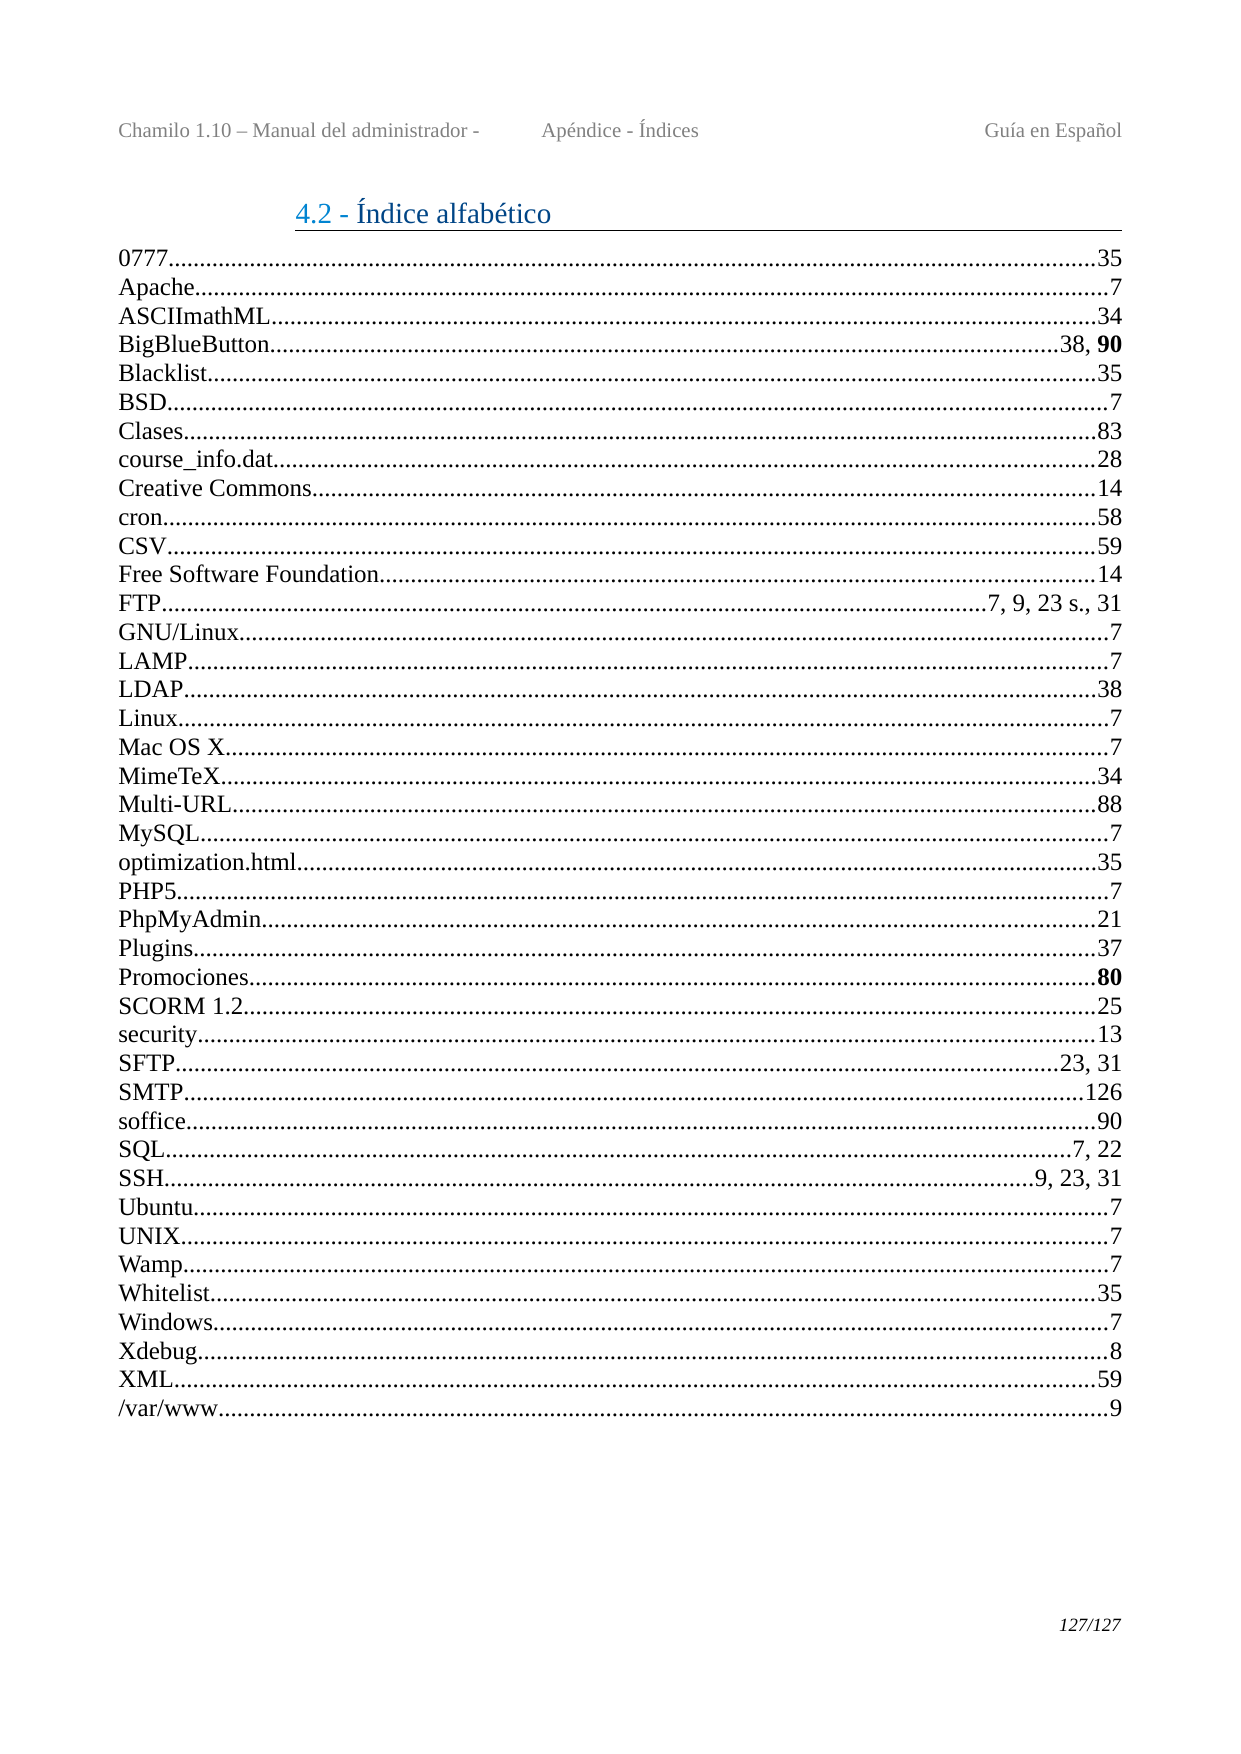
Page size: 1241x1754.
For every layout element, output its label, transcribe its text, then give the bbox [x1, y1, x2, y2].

text GNU/Linux 7 [118, 617, 1122, 646]
text Apache 7 [118, 272, 1122, 301]
text SSH 9, 23, 31 [118, 1163, 1122, 1192]
text Xdebug 8 [118, 1336, 1122, 1364]
text XML 59 [118, 1364, 1122, 1393]
text Free Software Foundation 14 [118, 559, 1122, 588]
subtitle Índice alfabético [295, 197, 1122, 230]
text Multi-URL 88 [118, 789, 1122, 818]
text Whitelist 35 [118, 1278, 1122, 1307]
text CSV 59 [118, 531, 1122, 559]
text Wamp 7 [118, 1249, 1122, 1278]
text UNIX 7 [118, 1221, 1122, 1249]
text Blacklist 35 [118, 358, 1122, 387]
text SFTP 23, 31 [118, 1048, 1122, 1077]
text /var/www 9 [118, 1393, 1122, 1422]
text Creative Commons 14 [118, 473, 1122, 502]
text Mac OS X 7 [118, 732, 1122, 761]
text cron 58 [118, 502, 1122, 531]
text Ubuntu 7 [118, 1192, 1122, 1221]
text optimization.html 35 [118, 847, 1122, 876]
text BigBlueButton 38, 90 [118, 329, 1122, 358]
text LDAP 38 [118, 674, 1122, 703]
text Plugins 37 [118, 933, 1122, 962]
text MySQL 7 [118, 818, 1122, 847]
text PHP5 7 [118, 876, 1122, 904]
text security 13 [118, 1019, 1122, 1048]
text MimeTeX 34 [118, 761, 1122, 789]
text soffice 90 [118, 1106, 1122, 1134]
text Linux 7 [118, 703, 1122, 732]
text BSD 7 [118, 387, 1122, 416]
text Windows 7 [118, 1307, 1122, 1336]
text ASCIImathML 34 [118, 301, 1122, 329]
text course_info.dat 28 [118, 444, 1122, 473]
text SMTP 126 [118, 1077, 1122, 1106]
text Clases 83 [118, 416, 1122, 444]
text Promociones 80 [118, 962, 1122, 991]
text PhpMyAdmin 21 [118, 904, 1122, 933]
text SQL 7, 22 [118, 1134, 1122, 1163]
text SCORM 1.2 25 [118, 991, 1122, 1019]
text LAMP 7 [118, 646, 1122, 674]
text 0777 35 [118, 243, 1122, 272]
text FTP 7, 9, 23 s., 31 [118, 588, 1122, 617]
